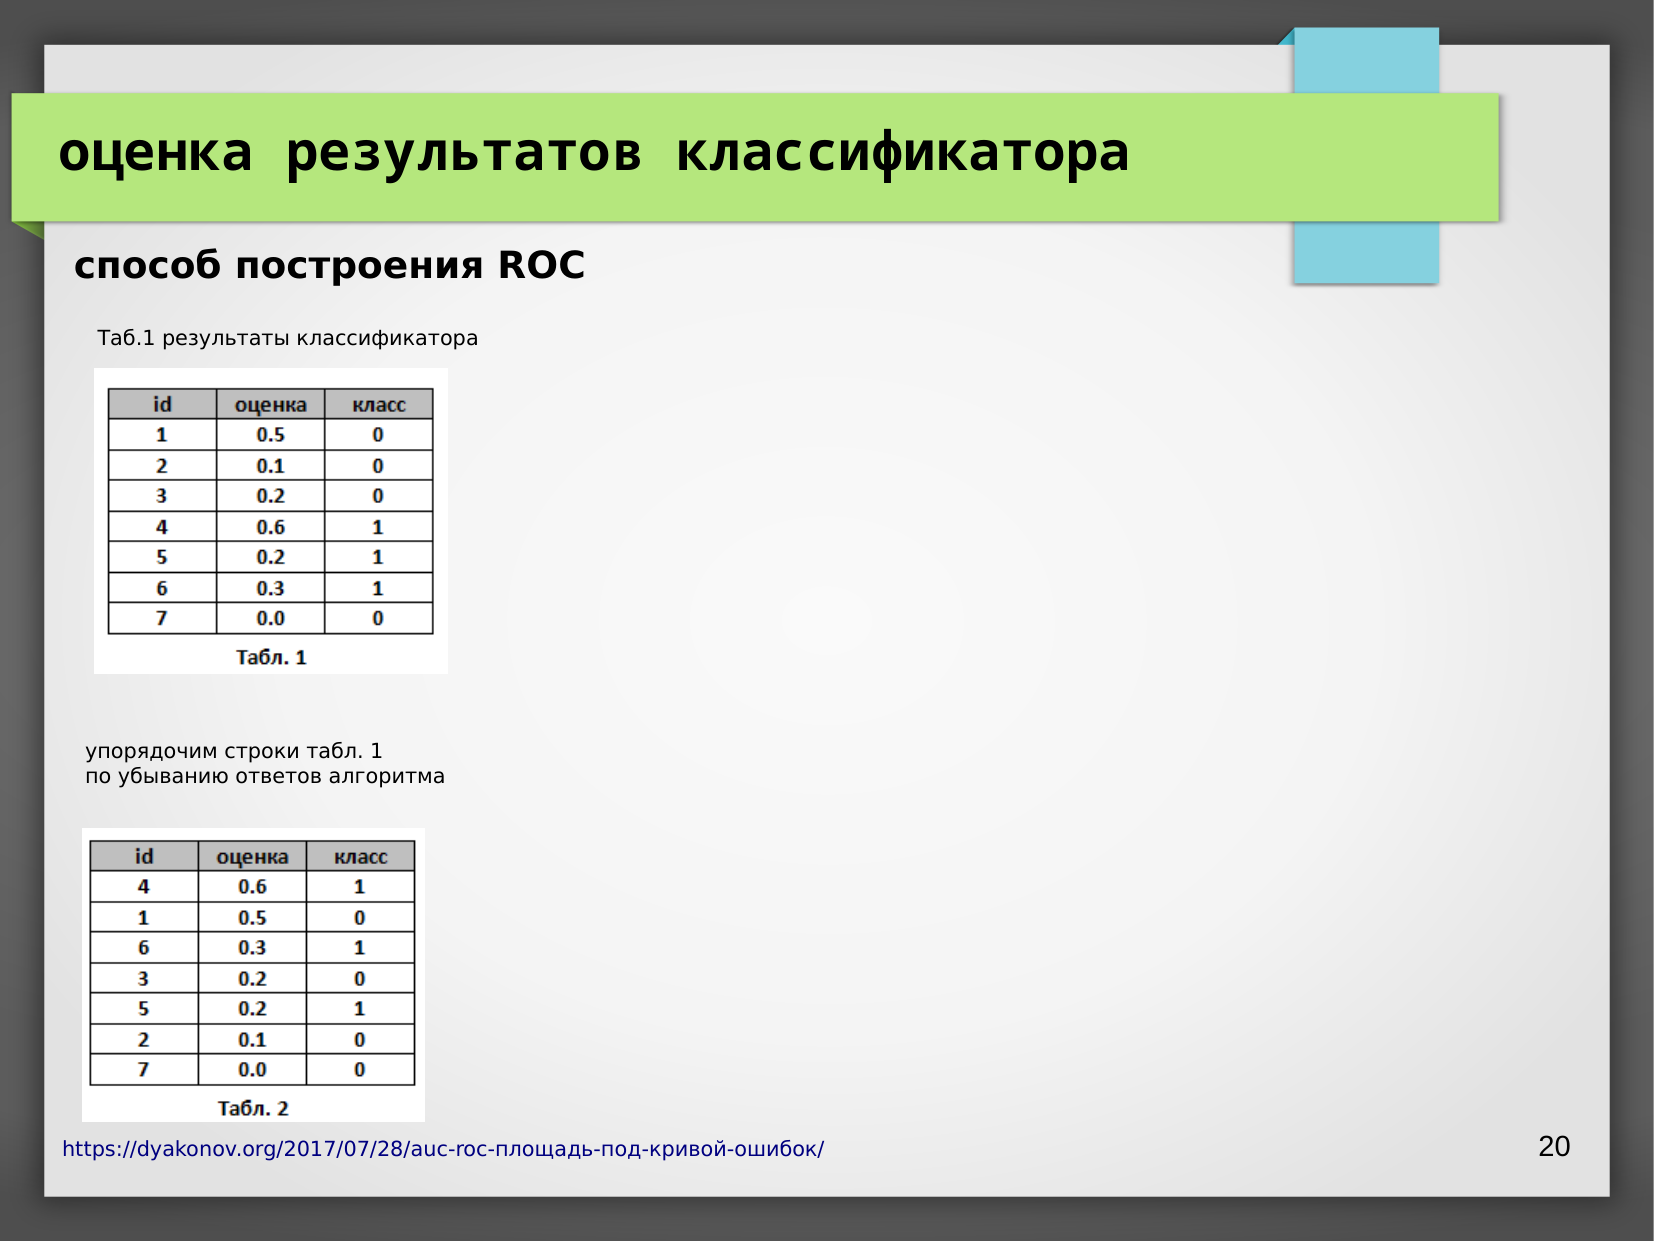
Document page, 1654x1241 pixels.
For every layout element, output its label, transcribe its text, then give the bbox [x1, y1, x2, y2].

text_box Таб.1 результаты классификатора [82, 318, 532, 387]
title оценка результатов классификатора [59, 109, 1217, 190]
text_box упорядочим строки табл. 1 по убыванию ответов алгоритма [70, 732, 461, 800]
picture [0, 0, 1654, 1241]
text_box https://dyakonov.org/2017/07/28/auc-roc-площадь-под-кривой-ошибок/ [47, 1129, 875, 1193]
text_box способ построения ROC [59, 236, 615, 303]
